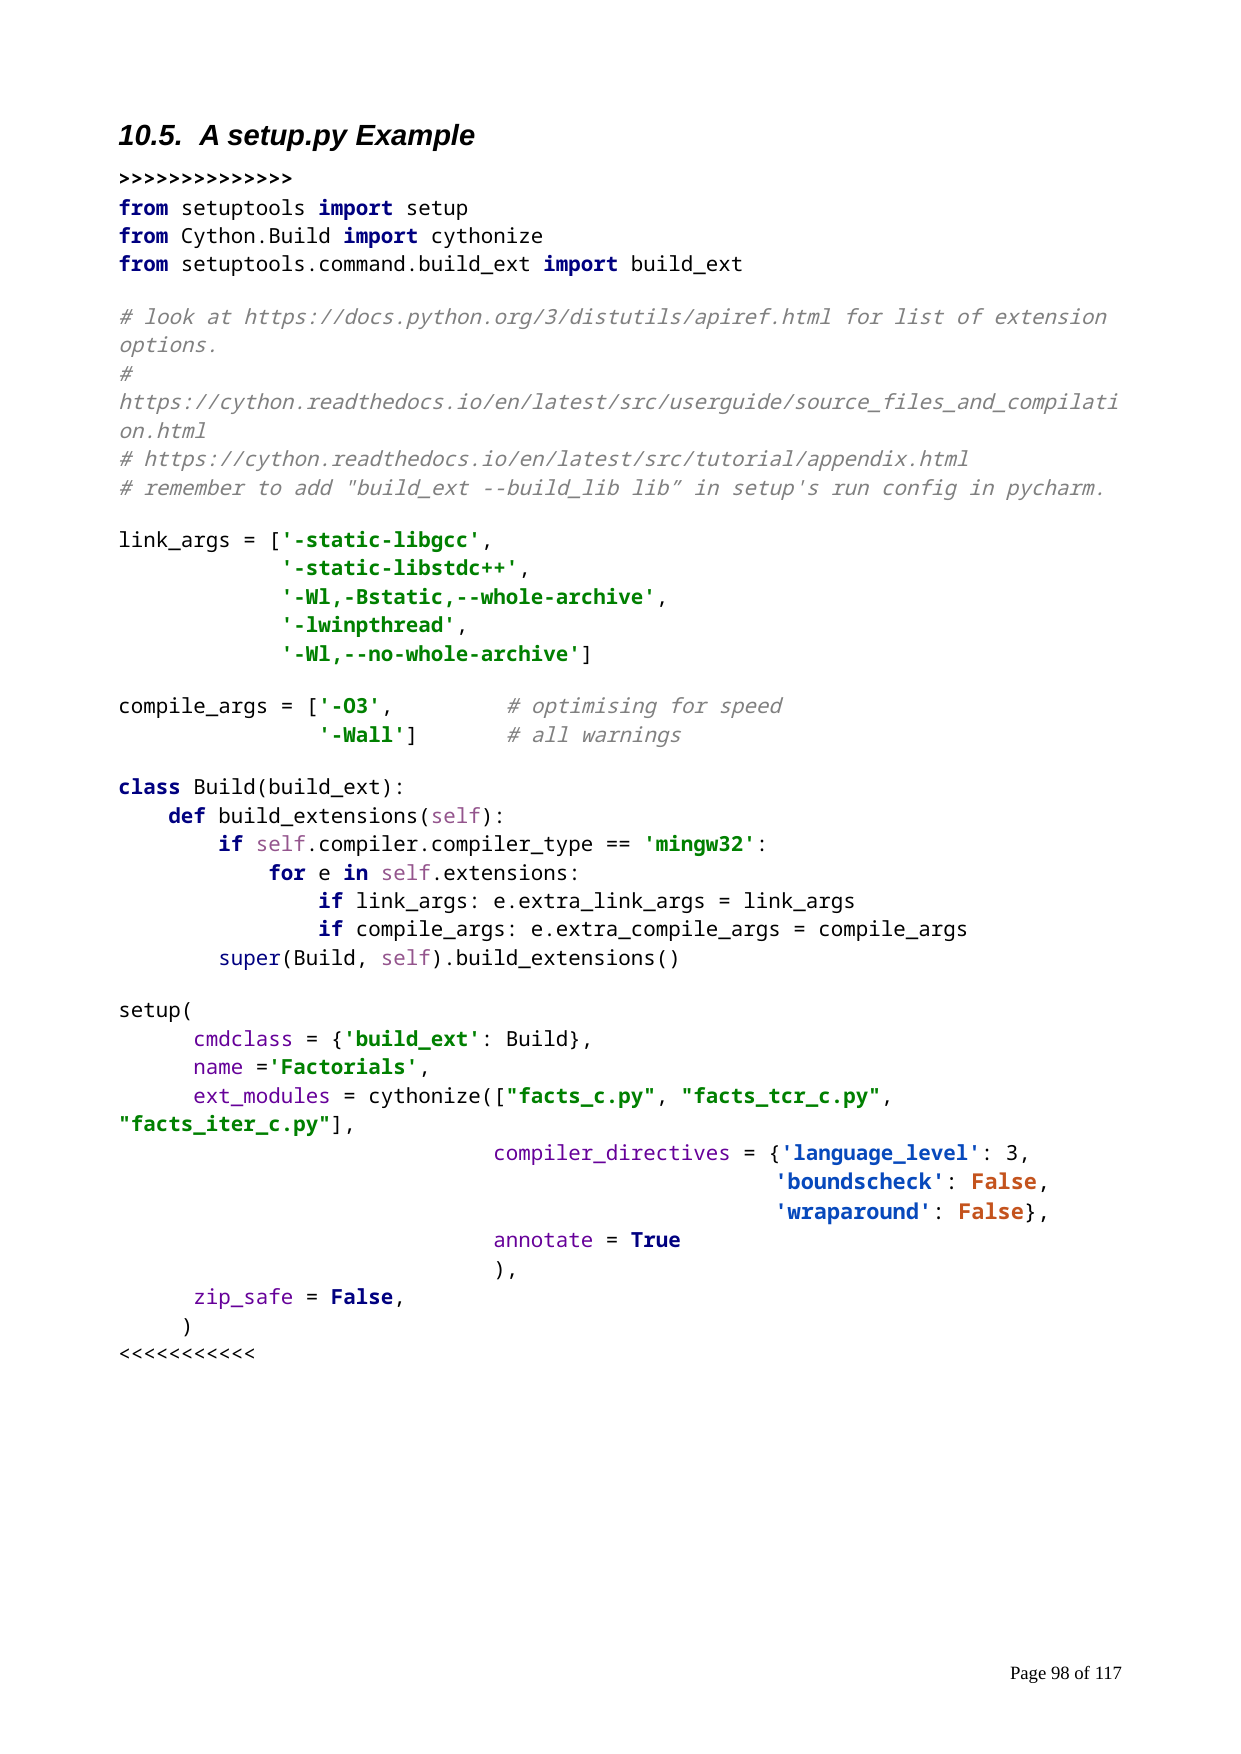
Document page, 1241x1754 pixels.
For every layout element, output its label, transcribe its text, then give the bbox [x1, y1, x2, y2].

text >>>>>>>>>>>>>> from setuptools import setup from Cython.Build import cythonize from setuptools.command.build_ext import build_ext # look at https://docs.python.org/3/distutils/apiref.html for list of extension options. # https://cython.readthedocs.io/en/latest/src/userguide/source_files_and_compilation.html # https://cython.readthedocs.io/en/latest/src/tutorial/appendix.html # remember to add "build_ext --build_lib lib” in setup's run config in pycharm. link_args = ['-static-libgcc', '-static-libstdc++', '-Wl,-Bstatic,--whole-archive', '-lwinpthread', '-Wl,--no-whole-archive'] compile_args = ['-O3', # optimising for speed '-Wall'] # all warnings class Build(build_ext): def build_extensions(self): if self.compiler.compiler_type == 'mingw32': for e in self.extensions: if link_args: e.extra_link_args = link_args if compile_args: e.extra_compile_args = compile_args super(Build, self).build_extensions() setup( cmdclass = {'build_ext': Build}, name ='Factorials', ext_modules = cythonize(["facts_c.py", "facts_tcr_c.py", "facts_iter_c.py"], compiler_directives = {'language_level': 3, 'boundscheck': False, 'wraparound': False}, annotate = True ), zip_safe = False, ) <<<<<<<<<<< [118, 164, 1122, 1368]
subtitle A setup.py Example [118, 118, 1122, 152]
